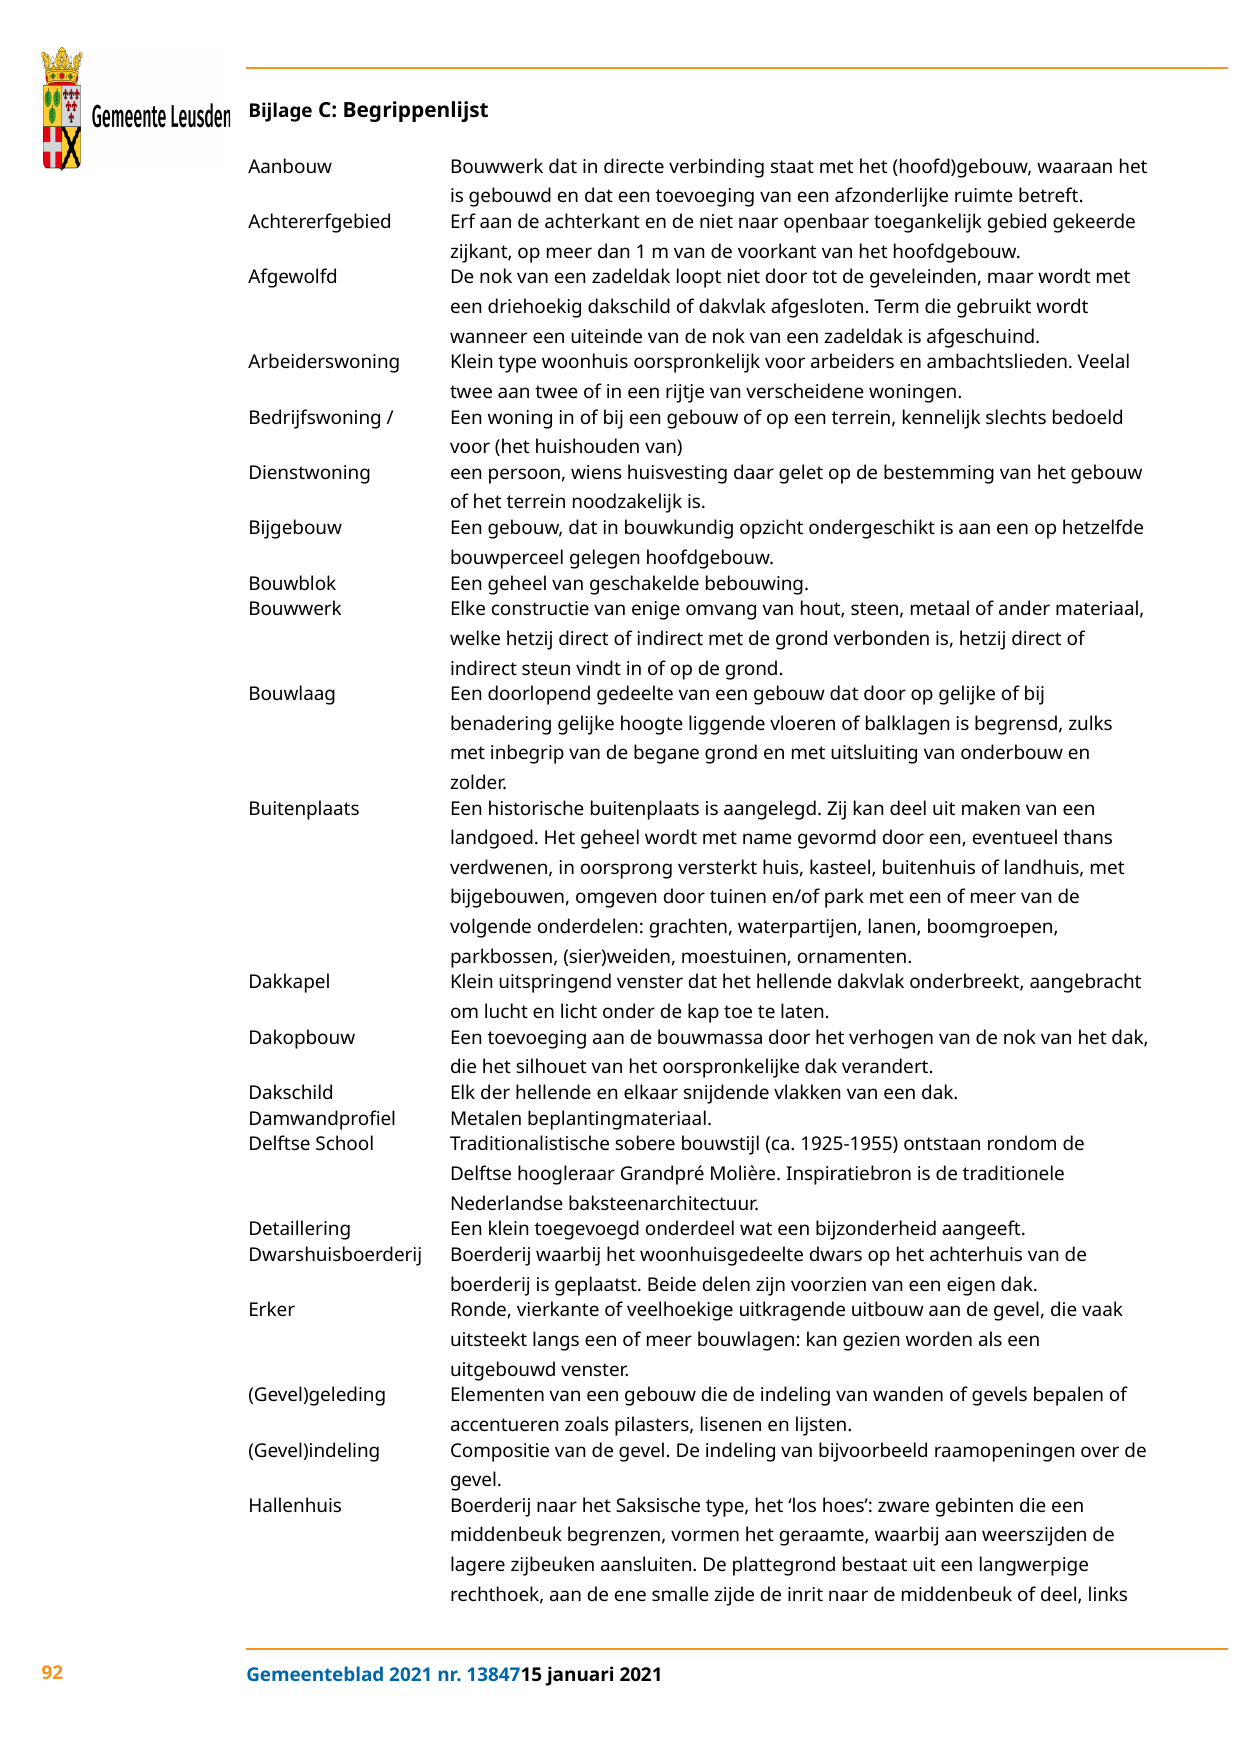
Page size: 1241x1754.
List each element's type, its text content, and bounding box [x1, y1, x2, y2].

picture [41, 47, 231, 172]
table_cell Arbeiderswoning [248, 349, 450, 404]
table_cell Klein uitspringend venster dat het hellende dakvlak onderbreekt, aangebracht om lucht en licht onder de kap toe te laten. [450, 969, 1152, 1024]
table_cell Bedrijfswoning / [248, 404, 450, 459]
table_cell Bouwlaag [248, 680, 450, 795]
table_cell Ronde, vierkante of veelhoekige uitkragende uitbouw aan de gevel, die vaak uitsteekt langs een of meer bouwlagen: kan gezien worden als een uitgebouwd venster. [450, 1297, 1152, 1381]
table_cell (Gevel)indeling [248, 1437, 450, 1492]
table_cell Delftse School [248, 1131, 450, 1216]
table_cell Dakschild [248, 1079, 450, 1105]
table_cell Metalen beplantingmateriaal. [450, 1105, 1152, 1131]
table_cell Detaillering [248, 1216, 450, 1241]
table_cell Traditionalistische sobere bouwstijl (ca. 1925-1955) ontstaan rondom de Delftse hoogleraar Grandpré Molière. Inspiratiebron is de traditionele Nederlandse baksteenarchitectuur. [450, 1131, 1152, 1216]
table_cell Bouwwerk [248, 596, 450, 680]
table_header Bouwwerk dat in directe verbinding staat met het (hoofd)gebouw, waaraan het is gebouwd en dat een toevoeging van een afzonderlijke ruimte betreft. [450, 153, 1152, 208]
table_cell Erker [248, 1297, 450, 1381]
table_cell Dienstwoning [248, 459, 450, 514]
table_cell Achtererfgebied [248, 208, 450, 264]
table_cell Bouwblok [248, 570, 450, 596]
table_cell Een woning in of bij een gebouw of op een terrein, kennelijk slechts bedoeld voor (het huishouden van) [450, 404, 1152, 459]
table_cell Een historische buitenplaats is aangelegd. Zij kan deel uit maken van een landgoed. Het geheel wordt met name gevormd door een, eventueel thans verdwenen, in oorsprong versterkt huis, kasteel, buitenhuis of landhuis, met bijgebouwen, omgeven door tuinen en/of park met een of meer van de volgende onderdelen: grachten, waterpartijen, lanen, boomgroepen, parkbossen, (sier)weiden, moestuinen, ornamenten. [450, 795, 1152, 968]
table_cell Een toevoeging aan de bouwmassa door het verhogen van de nok van het dak, die het silhouet van het oorspronkelijke dak verandert. [450, 1024, 1152, 1079]
table_cell Afgewolfd [248, 264, 450, 348]
table_cell Bijgebouw [248, 515, 450, 570]
table_cell Elke constructie van enige omvang van hout, steen, metaal of ander materiaal, welke hetzij direct of indirect met de grond verbonden is, hetzij direct of indirect steun vindt in of op de grond. [450, 596, 1152, 680]
table_cell De nok van een zadeldak loopt niet door tot de geveleinden, maar wordt met een driehoekig dakschild of dakvlak afgesloten. Term die gebruikt wordt wanneer een uiteinde van de nok van een zadeldak is afgeschuind. [450, 264, 1152, 348]
table_cell Buitenplaats [248, 795, 450, 968]
table_cell Hallenhuis [248, 1492, 450, 1607]
table_cell Een doorlopend gedeelte van een gebouw dat door op gelijke of bij benadering gelijke hoogte liggende vloeren of balklagen is begrensd, zulks met inbegrip van de begane grond en met uitsluiting van onderbouw en zolder. [450, 680, 1152, 795]
table_cell Boerderij waarbij het woonhuisgedeelte dwars op het achterhuis van de boerderij is geplaatst. Beide delen zijn voorzien van een eigen dak. [450, 1241, 1152, 1297]
table_cell een persoon, wiens huisvesting daar gelet op de bestemming van het gebouw of het terrein noodzakelijk is. [450, 459, 1152, 514]
table_cell Een klein toegevoegd onderdeel wat een bijzonderheid aangeeft. [450, 1216, 1152, 1241]
table_cell Elk der hellende en elkaar snijdende vlakken van een dak. [450, 1079, 1152, 1105]
table_header Aanbouw [248, 153, 450, 208]
table_cell Dakopbouw [248, 1024, 450, 1079]
table_cell Boerderij naar het Saksische type, het ‘los hoes’: zware gebinten die een middenbeuk begrenzen, vormen het geraamte, waarbij aan weerszijden de lagere zijbeuken aansluiten. De plattegrond bestaat uit een langwerpige rechthoek, aan de ene smalle zijde de inrit naar de middenbeuk of deel, links [450, 1492, 1152, 1607]
table_cell Een geheel van geschakelde bebouwing. [450, 570, 1152, 596]
table_cell Dakkapel [248, 969, 450, 1024]
table_cell Compositie van de gevel. De indeling van bijvoorbeeld raamopeningen over de gevel. [450, 1437, 1152, 1492]
table_cell (Gevel)geleding [248, 1381, 450, 1437]
table_cell Damwandprofiel [248, 1105, 450, 1131]
table_cell Elementen van een gebouw die de indeling van wanden of gevels bepalen of accentueren zoals pilasters, lisenen en lijsten. [450, 1381, 1152, 1437]
table_cell Erf aan de achterkant en de niet naar openbaar toegankelijk gebied gekeerde zijkant, op meer dan 1 m van de voorkant van het hoofdgebouw. [450, 208, 1152, 264]
table_cell Een gebouw, dat in bouwkundig opzicht ondergeschikt is aan een op hetzelfde bouwperceel gelegen hoofdgebouw. [450, 515, 1152, 570]
table_cell Dwarshuisboerderij [248, 1241, 450, 1297]
table_cell Klein type woonhuis oorspronkelijk voor arbeiders en ambachtslieden. Veelal twee aan twee of in een rijtje van verscheidene woningen. [450, 349, 1152, 404]
text Bijlage C: Begrippenlijst [248, 95, 1152, 123]
